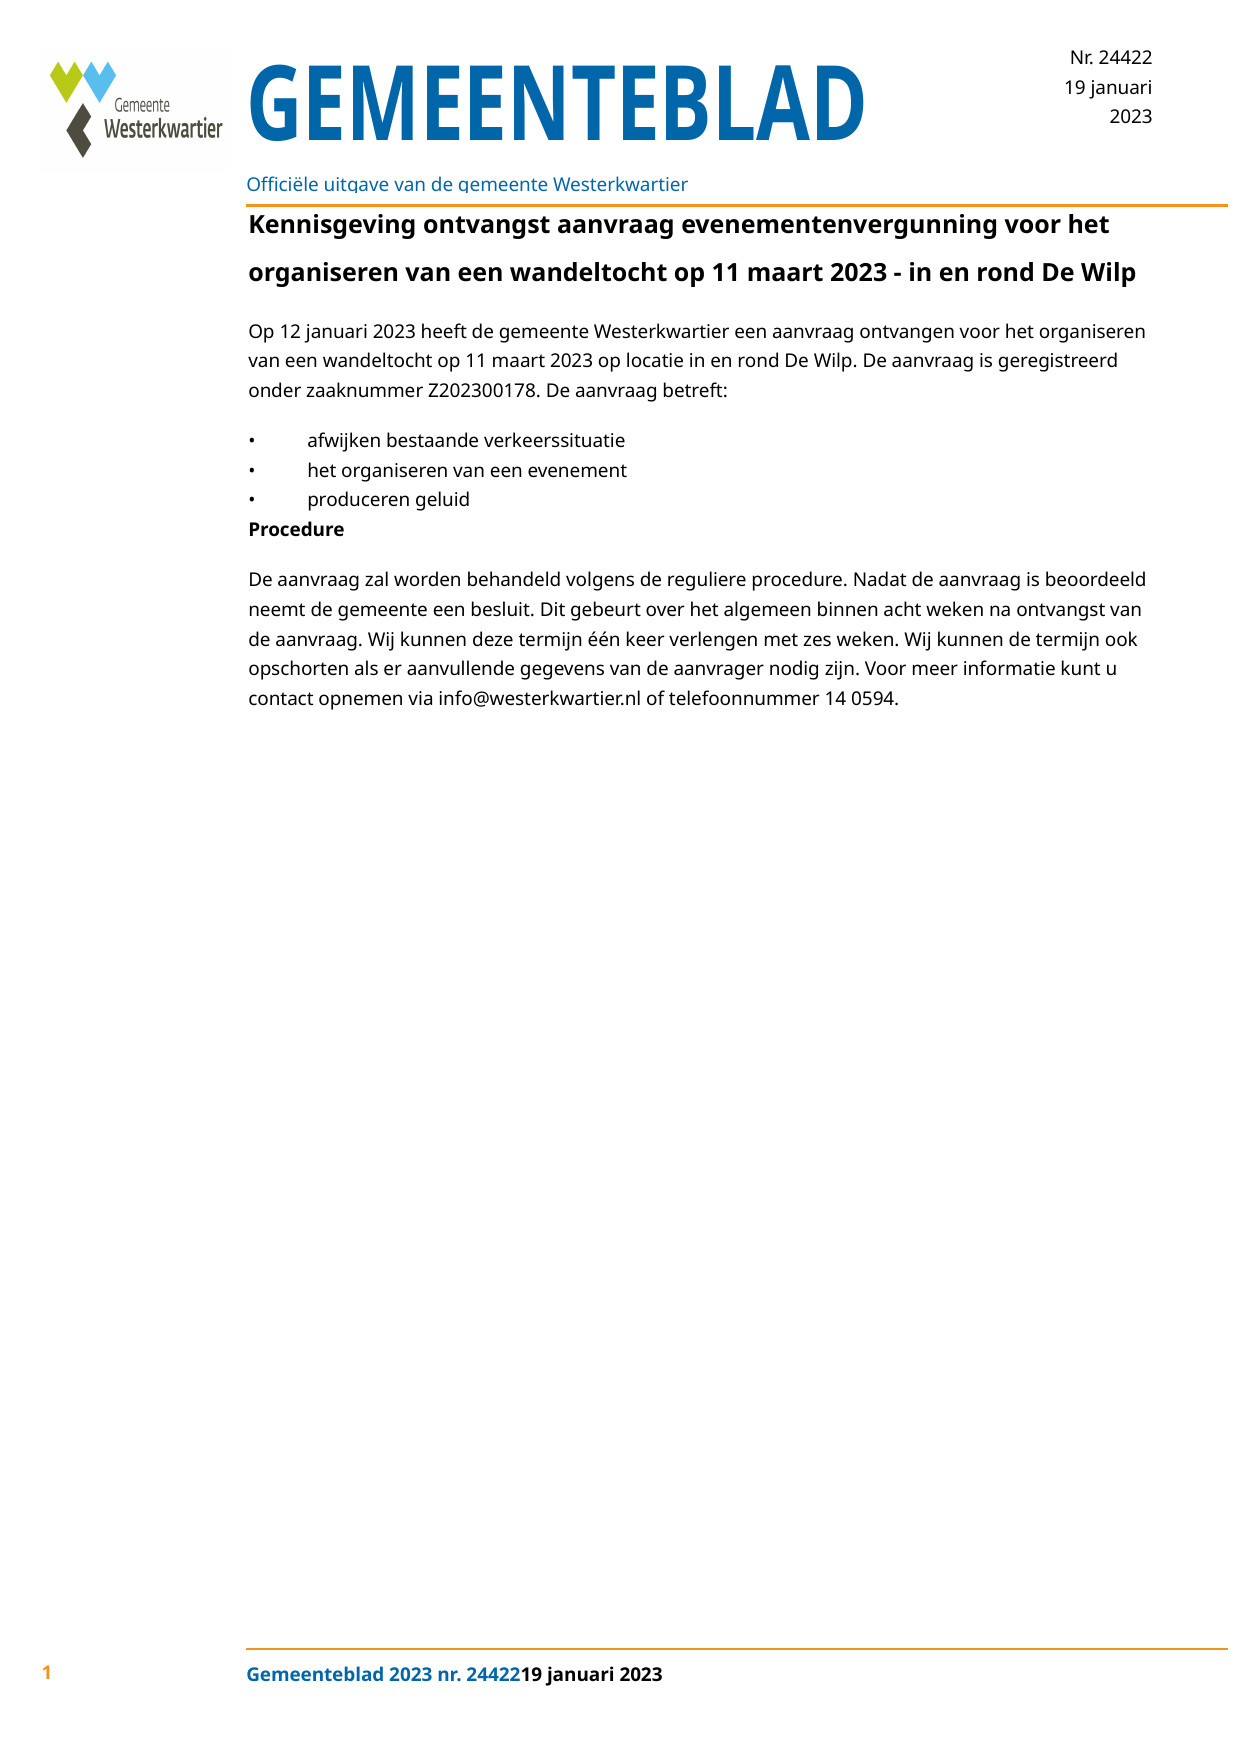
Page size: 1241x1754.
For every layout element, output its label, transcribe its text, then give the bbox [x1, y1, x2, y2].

list het organiseren van een evenement [248, 457, 1152, 483]
text Op 12 januari 2023 heeft de gemeente Westerkwartier een aanvraag ontvangen voor het organiseren van een wandeltocht op 11 maart 2023 op locatie in en rond De Wilp. De aanvraag is geregistreerd onder zaaknummer Z202300178. De aanvraag betreft: [248, 318, 1152, 403]
text Procedure [248, 516, 1152, 542]
picture [41, 47, 231, 172]
list produceren geluid [248, 487, 1152, 512]
text De aanvraag zal worden behandeld volgens de reguliere procedure. Nadat de aanvraag is beoordeeld neemt de gemeente een besluit. Dit gebeurt over het algemeen binnen acht weken na ontvangst van de aanvraag. Wij kunnen deze termijn één keer verlengen met zes weken. Wij kunnen de termijn ook opschorten als er aanvullende gegevens van de aanvrager nodig zijn. Voor meer informatie kunt u contact opnemen via info@westerkwartier.nl of telefoonnummer 14 0594. [248, 567, 1152, 711]
list afwijken bestaande verkeerssituatie [248, 427, 1152, 453]
text Kennisgeving ontvangst aanvraag evenementenvergunning voor het organiseren van een wandeltocht op 11 maart 2023 - in en rond De Wilp [248, 207, 1152, 288]
